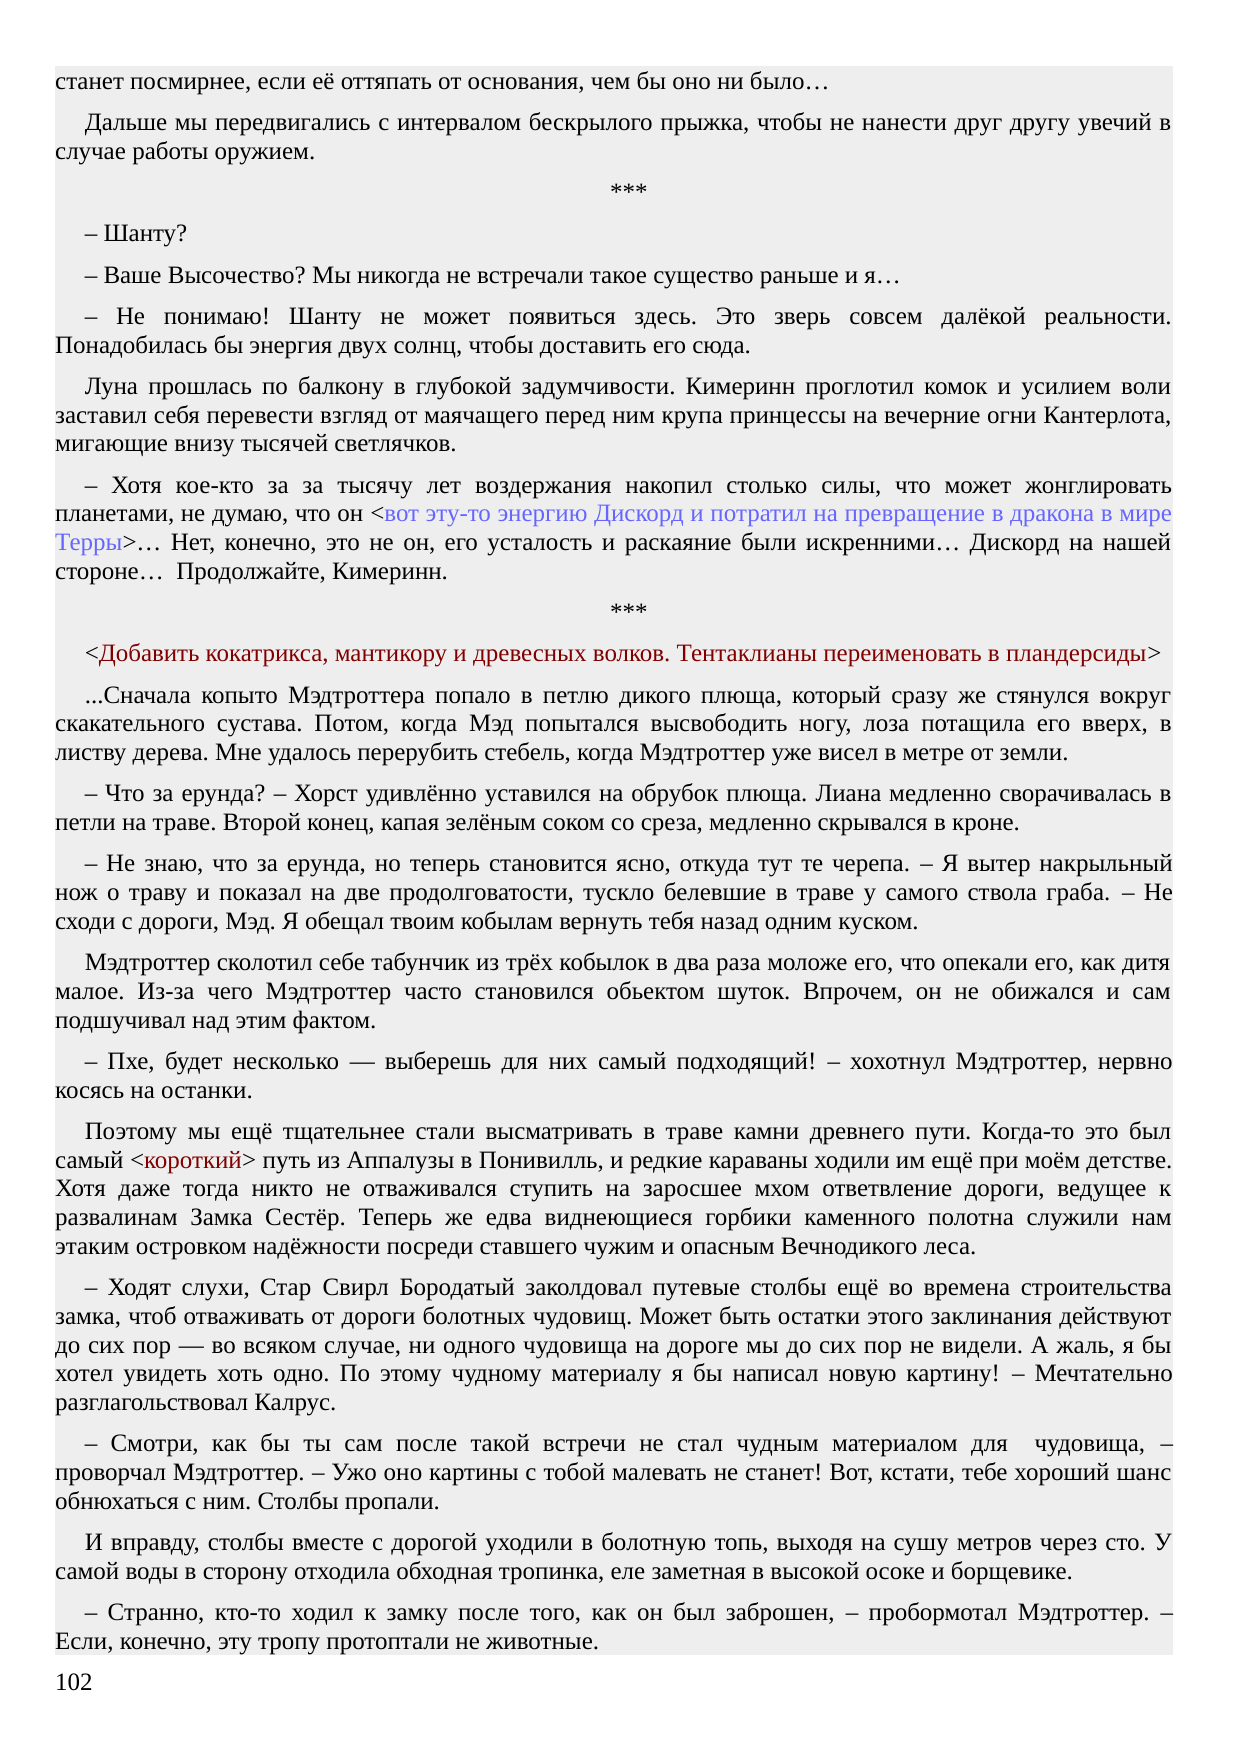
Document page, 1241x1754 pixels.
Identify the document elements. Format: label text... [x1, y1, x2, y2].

text ...Сначала копыто Мэдтроттера попало в петлю дикого плюща, который сразу же стянулся вокруг скакательного сустава. Потом, когда Мэд попытался высвободить ногу, лоза потащила его вверх, в листву дерева. Мне удалось перерубить стебель, когда Мэдтроттер уже висел в метре от земли. [55, 680, 1173, 766]
text *** [55, 597, 1173, 626]
text – Не знаю, что за ерунда, но теперь становится ясно, откуда тут те черепа. – Я вытер накрыльный нож о траву и показал на две продолговатости, тускло белевшие в траве у самого ствола граба. – Не сходи с дороги, Мэд. Я обещал твоим кобылам вернуть тебя назад одним куском. [55, 848, 1173, 935]
text – Шанту? [55, 218, 1173, 247]
text – Что за ерунда? – Хорст удивлённо уставился на обрубок плюща. Лиана медленно сворачивалась в петли на траве. Второй конец, капая зелёным соком со среза, медленно скрывался в кроне. [55, 778, 1173, 836]
text Дальше мы передвигались с интервалом бескрылого прыжка, чтобы не нанести друг другу увечий в случае работы оружием. [55, 107, 1173, 165]
text – Ходят слухи, Стар Cвирл Бородатый заколдовал путевые столбы ещё во времена строительства замка, чтоб отваживать от дороги болотных чудовищ. Может быть остатки этого заклинания действуют до сих пор — во всяком случае, ни одного чудовища на дороге мы до сих пор не видели. А жаль, я бы хотел увидеть хоть одно. По этому чудному материалу я бы написал новую картину! – Мечтательно разглагольствовал Калрус. [55, 1272, 1173, 1416]
text – Хотя кое-кто за за тысячу лет воздержания накопил столько силы, что может жонглировать планетами, не думаю, что он <вот эту-то энергию Дискорд и потратил на превращение в дракона в мире Терры>… Нет, конечно, это не он, его усталость и раскаяние были искренними… Дискорд на нашей стороне… Продолжайте, Кимеринн. [55, 470, 1173, 585]
text И вправду, столбы вместе с дорогой уходили в болотную топь, выходя на сушу метров через сто. У самой воды в сторону отходила обходная тропинка, еле заметная в высокой осоке и борщевике. [55, 1527, 1173, 1585]
text – Ваше Высочество? Мы никогда не встречали такое существо раньше и я… [55, 260, 1173, 288]
text – Не понимаю! Шанту не может появиться здесь. Это зверь совсем далёкой реальности. Понадобилась бы энергия двух солнц, чтобы доставить его сюда. [55, 301, 1173, 358]
text <Добавить кокатрикса, мантикору и древесных волков. Тентаклианы переименовать в пландерсиды> [55, 638, 1173, 667]
text – Смотри, как бы ты сам после такой встречи не стал чудным материалом для чудовища, – проворчал Мэдтроттер. – Ужо оно картины с тобой малевать не станет! Вот, кстати, тебе хороший шанс обнюхаться с ним. Столбы пропали. [55, 1428, 1173, 1515]
text Луна прошлась по балкону в глубокой задумчивости. Кимеринн проглотил комок и усилием воли заставил себя перевести взгляд от маячащего перед ним крупа принцессы на вечерние огни Кантерлота, мигающие внизу тысячей светлячков. [55, 371, 1173, 457]
text Поэтому мы ещё тщательнее стали высматривать в траве камни древнего пути. Когда-то это был самый <короткий> путь из Аппалузы в Понивилль, и редкие караваны ходили им ещё при моём детстве. Хотя даже тогда никто не отваживался ступить на заросшее мхом ответвление дороги, ведущее к развалинам Замка Сестёр. Теперь же едва виднеющиеся горбики каменного полотна служили нам этаким островком надёжности посреди ставшего чужим и опасным Вечнодикого леса. [55, 1116, 1173, 1260]
text станет посмирнее, если её оттяпать от основания, чем бы оно ни было… [55, 66, 1173, 95]
text Мэдтроттер сколотил себе табунчик из трёх кобылок в два раза моложе его, что опекали его, как дитя малое. Из-за чего Мэдтроттер часто становился обьектом шуток. Впрочем, он не обижался и сам подшучивал над этим фактом. [55, 947, 1173, 1033]
text *** [55, 177, 1173, 206]
text – Странно, кто-то ходил к замку после того, как он был заброшен, – пробормотал Мэдтроттер. – Если, конечно, эту тропу протоптали не животные. [55, 1597, 1173, 1655]
text – Пхе, будет несколько — выберешь для них самый подходящий! – хохотнул Мэдтроттер, нервно косясь на останки. [55, 1046, 1173, 1103]
